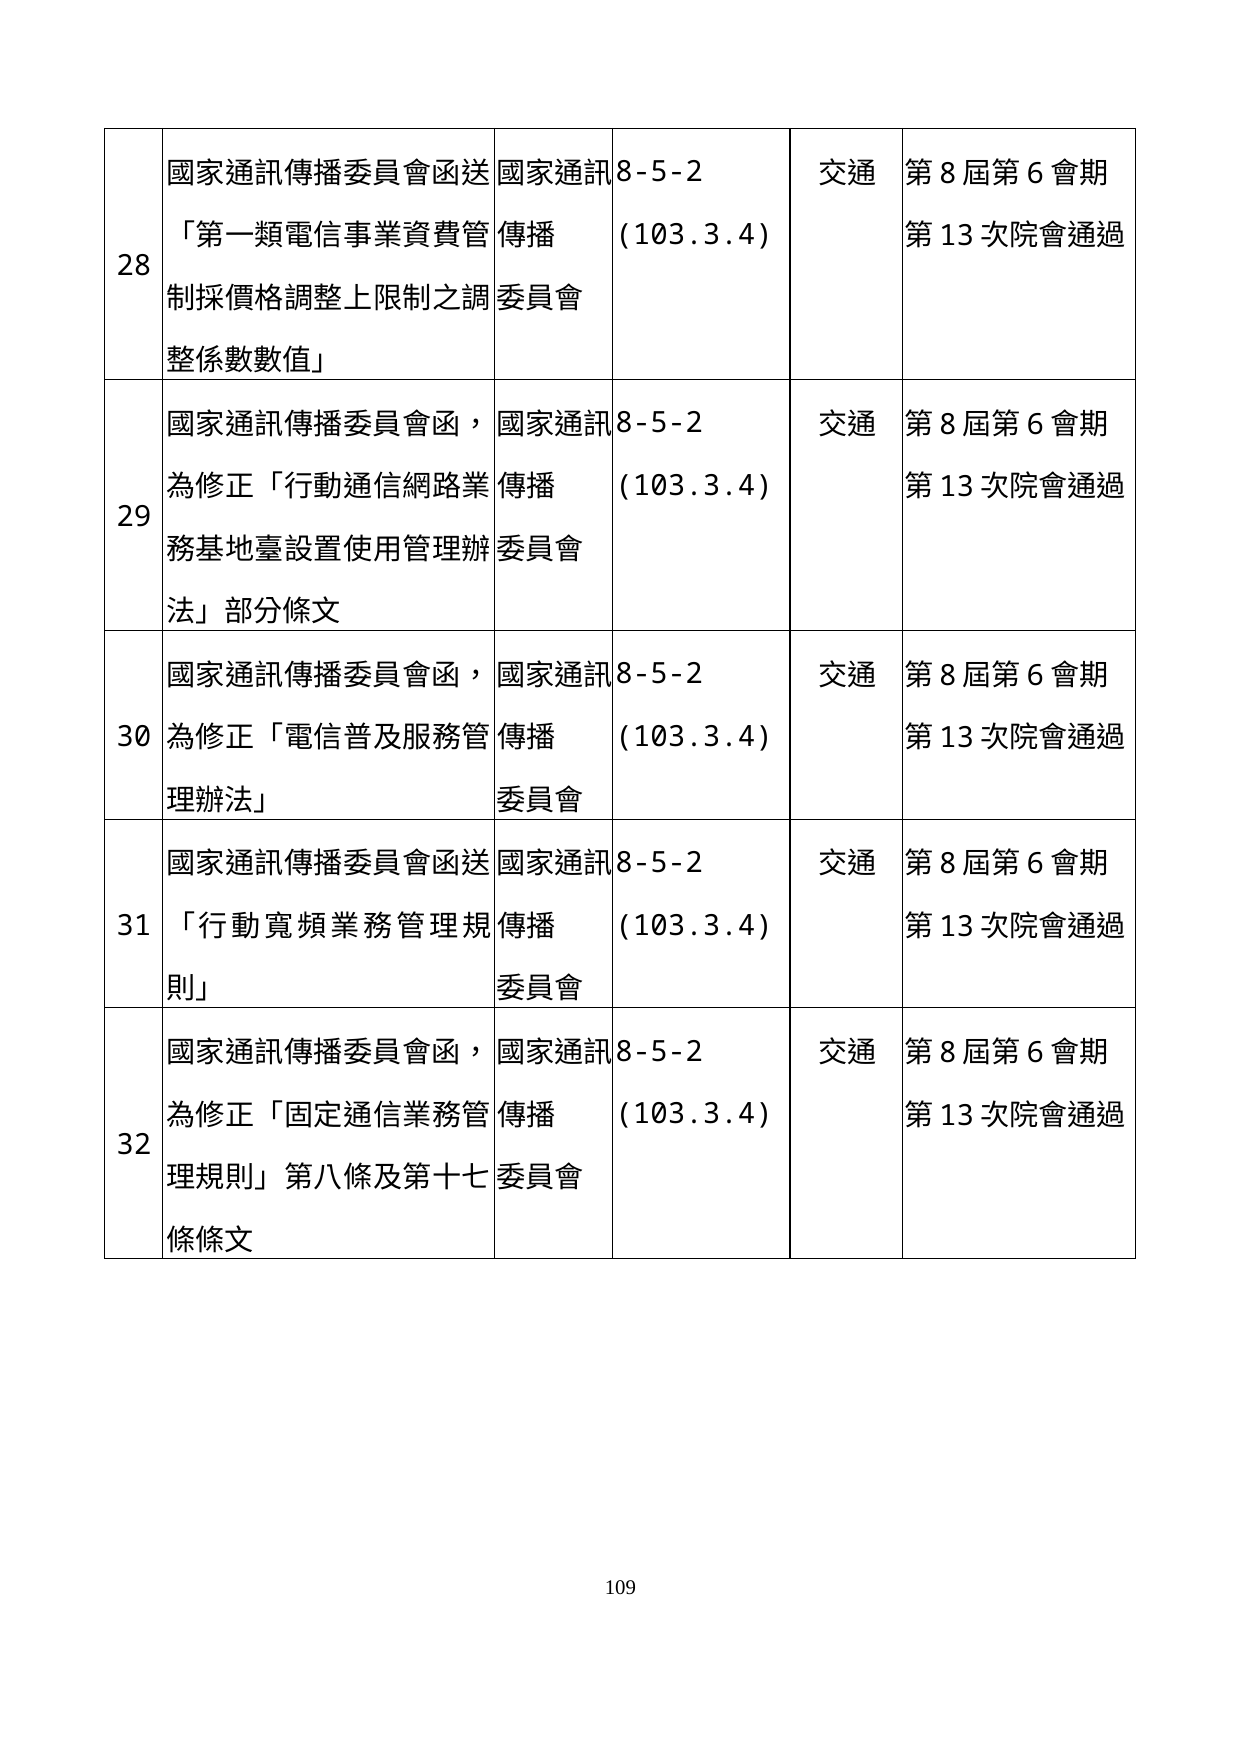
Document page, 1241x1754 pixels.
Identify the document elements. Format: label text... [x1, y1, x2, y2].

table_cell 30 [105, 631, 162, 818]
table_cell 交通 [791, 631, 902, 818]
table_cell 交通 [791, 820, 902, 1007]
table_cell 第8屆第6會期 第13次院會通過 [903, 820, 1135, 1007]
table_cell 國家通訊傳播委員會函送「第一類電信事業資費管制採價格調整上限制之調整係數數值」 [163, 129, 494, 379]
table_cell 32 [105, 1008, 162, 1258]
table_cell 國家通訊傳播 委員會 [495, 1008, 612, 1258]
table_cell 第8屆第6會期 第13次院會通過 [903, 380, 1135, 630]
table_cell 國家通訊傳播委員會函，為修正「行動通信網路業務基地臺設置使用管理辦法」部分條文 [163, 380, 494, 630]
table_cell 第8屆第6會期 第13次院會通過 [903, 1008, 1135, 1258]
table_cell 國家通訊傳播 委員會 [495, 820, 612, 1007]
table_cell 29 [105, 380, 162, 630]
table_cell 第8屆第6會期 第13次院會通過 [903, 631, 1135, 818]
table_cell 國家通訊傳播委員會函送「行動寬頻業務管理規則」 [163, 820, 494, 1007]
table_cell 8-5-2 (103.3.4) [613, 380, 789, 630]
table_cell 28 [105, 129, 162, 379]
table_cell 國家通訊傳播 委員會 [495, 380, 612, 630]
table_cell 國家通訊傳播 委員會 [495, 631, 612, 818]
table_cell 8-5-2 (103.3.4) [613, 631, 789, 818]
table_cell 國家通訊傳播委員會函，為修正「電信普及服務管理辦法」 [163, 631, 494, 818]
table_cell 8-5-2 (103.3.4) [613, 1008, 789, 1258]
table_cell 交通 [791, 129, 902, 379]
table_cell 國家通訊傳播委員會函，為修正「固定通信業務管理規則」第八條及第十七條條文 [163, 1008, 494, 1258]
table_cell 第8屆第6會期 第13次院會通過 [903, 129, 1135, 379]
table_cell 國家通訊傳播 委員會 [495, 129, 612, 379]
table_cell 31 [105, 820, 162, 1007]
table_cell 8-5-2 (103.3.4) [613, 129, 789, 379]
table_cell 交通 [791, 380, 902, 630]
table_cell 8-5-2 (103.3.4) [613, 820, 789, 1007]
table_cell 交通 [791, 1008, 902, 1258]
